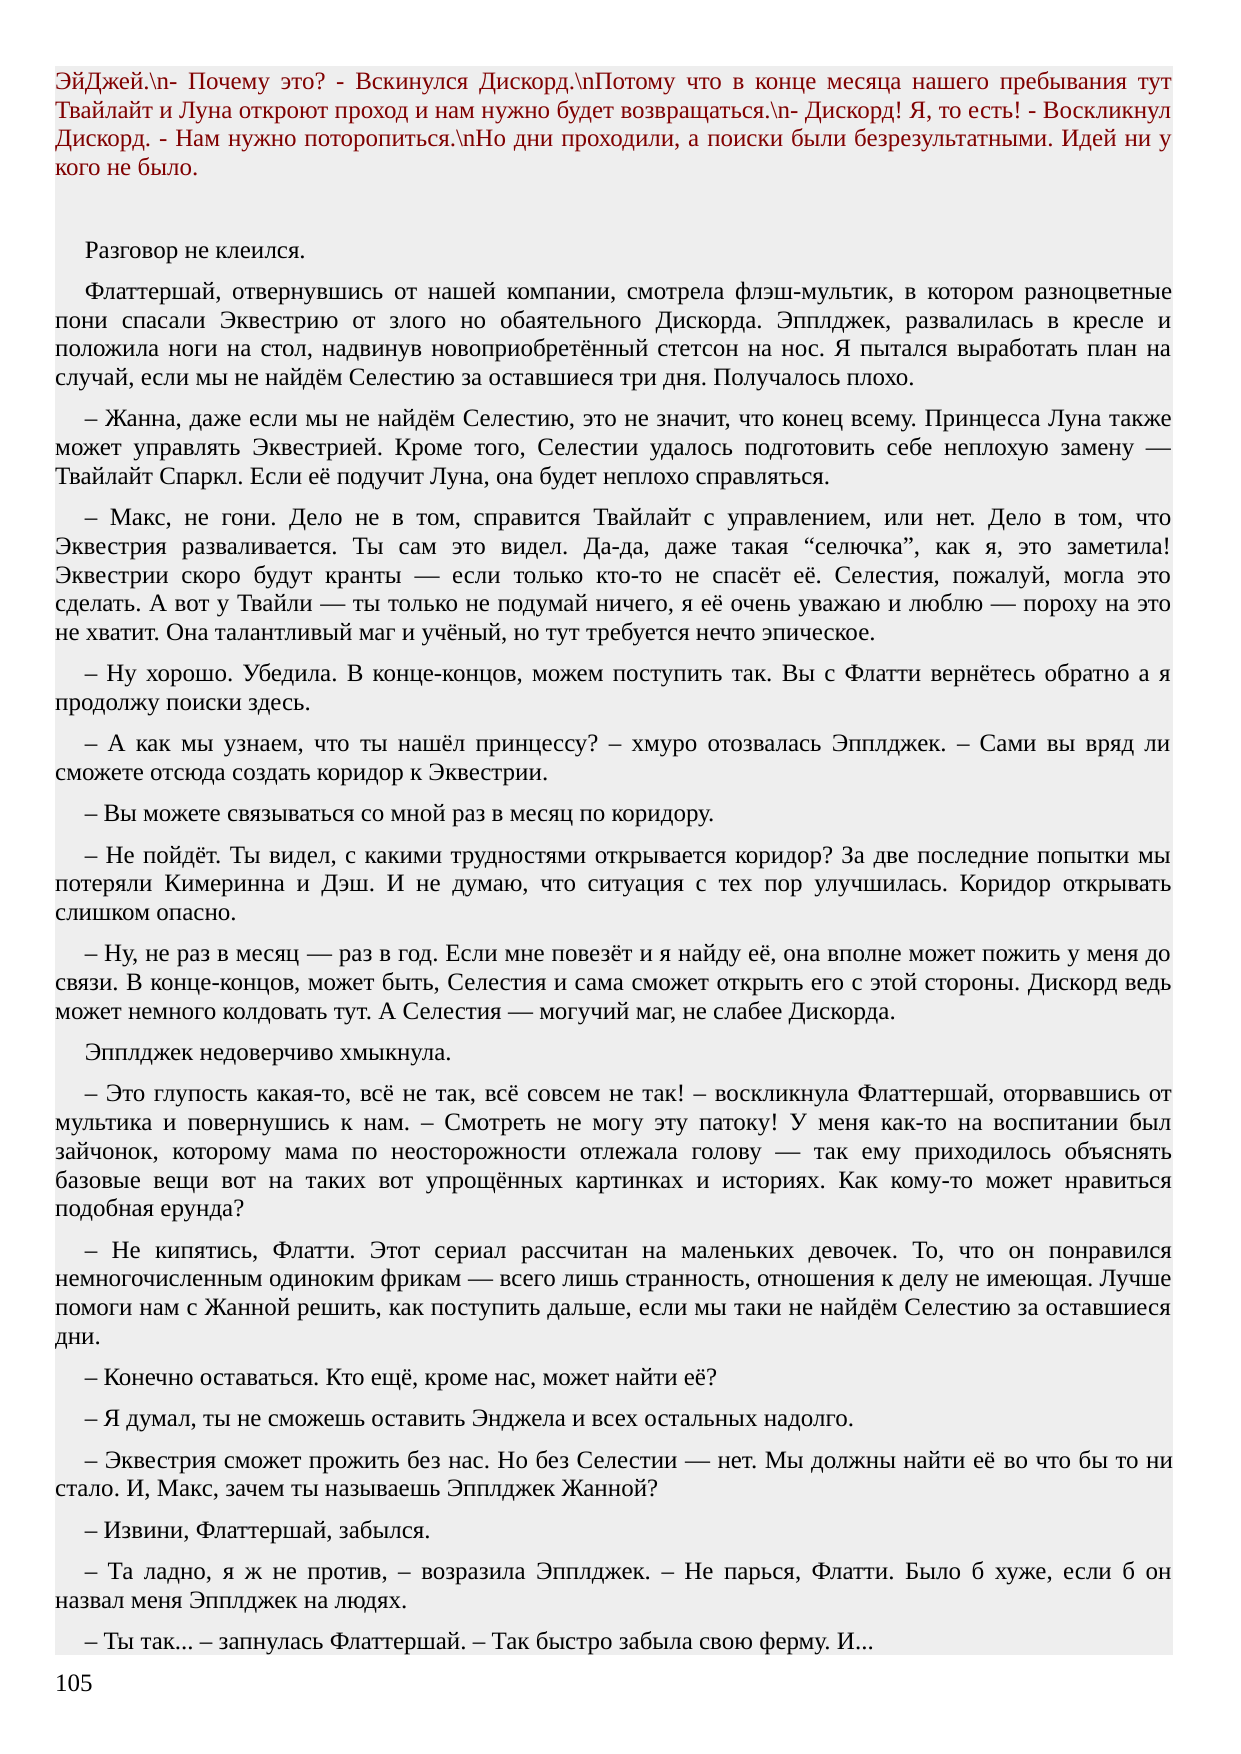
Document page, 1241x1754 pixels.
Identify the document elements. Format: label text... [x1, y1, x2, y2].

text – Та ладно, я ж не против, – возразила Эпплджек. – Не парься, Флатти. Было б хуже, если б он назвал меня Эпплджек на людях. [55, 1556, 1173, 1613]
text ЭйДжей.\n- Почему это? - Вскинулся Дискорд.\nПотому что в конце месяца нашего пребывания тут Твайлайт и Луна откроют проход и нам нужно будет возвращаться.\n- Дискорд! Я, то есть! - Воскликнул Дискорд. - Нам нужно поторопиться.\nНо дни проходили, а поиски были безрезультатными. Идей ни у кого не было. [55, 66, 1173, 181]
text – Это глупость какая-то, всё не так, всё совсем не так! – воскликнула Флаттершай, оторвавшись от мультика и повернушись к нам. – Смотреть не могу эту патоку! У меня как-то на воспитании был зайчонок, которому мама по неосторожности отлежала голову — так ему приходилось объяснять базовые вещи вот на таких вот упрощённых картинках и историях. Как кому-то может нравиться подобная ерунда? [55, 1078, 1173, 1222]
text – Эквестрия сможет прожить без нас. Но без Селестии — нет. Мы должны найти её во что бы то ни стало. И, Макс, зачем ты называешь Эпплджек Жанной? [55, 1445, 1173, 1502]
text – Не пойдёт. Ты видел, с какими трудностями открывается коридор? За две последние попытки мы потеряли Кимеринна и Дэш. И не думаю, что ситуация с тех пор улучшилась. Коридор открывать слишком опасно. [55, 840, 1173, 926]
text – Извини, Флаттершай, забылся. [55, 1515, 1173, 1543]
text – Ну, не раз в месяц — раз в год. Если мне повезёт и я найду её, она вполне может пожить у меня до связи. В конце-концов, может быть, Селестия и сама сможет открыть его с этой стороны. Дискорд ведь может немного колдовать тут. А Селестия — могучий маг, не слабее Дискорда. [55, 938, 1173, 1025]
text – Жанна, даже если мы не найдём Селестию, это не значит, что конец всему. Принцесса Луна также может управлять Эквестрией. Кроме того, Селестии удалось подготовить себе неплохую замену — Твайлайт Спаркл. Если её подучит Луна, она будет неплохо справляться. [55, 403, 1173, 490]
text – Ты так... – запнулась Флаттершай. – Так быстро забыла свою ферму. И... [55, 1626, 1173, 1655]
text – Ну хорошо. Убедила. В конце-концов, можем поступить так. Вы с Флатти вернётесь обратно а я продолжу поиски здесь. [55, 658, 1173, 716]
text Флаттершай, отвернувшись от нашей компании, смотрела флэш-мультик, в котором разноцветные пони спасали Эквестрию от злого но обаятельного Дискорда. Эпплджек, развалилась в кресле и положила ноги на стол, надвинув новоприобретённый стетсон на нос. Я пытался выработать план на случай, если мы не найдём Селестию за оставшиеся три дня. Получалось плохо. [55, 276, 1173, 391]
text – А как мы узнаем, что ты нашёл принцессу? – хмуро отозвалась Эпплджек. – Сами вы вряд ли сможете отсюда создать коридор к Эквестрии. [55, 728, 1173, 786]
text – Я думал, ты не сможешь оставить Энджела и всех остальных надолго. [55, 1403, 1173, 1432]
text – Вы можете связываться со мной раз в месяц по коридору. [55, 798, 1173, 827]
text – Макс, не гони. Дело не в том, справится Твайлайт с управлением, или нет. Дело в том, что Эквестрия разваливается. Ты сам это видел. Да-да, даже такая “селючка”, как я, это заметила! Эквестрии скоро будут кранты — если только кто-то не спасёт её. Селестия, пожалуй, могла это сделать. А вот у Твайли — ты только не подумай ничего, я её очень уважаю и люблю — пороху на это не хватит. Она талантливый маг и учёный, но тут требуется нечто эпическое. [55, 502, 1173, 646]
text Эпплджек недоверчиво хмыкнула. [55, 1037, 1173, 1066]
text – Конечно оставаться. Кто ещё, кроме нас, может найти её? [55, 1362, 1173, 1391]
text Разговор не клеился. [55, 235, 1173, 263]
text – Не кипятись, Флатти. Этот сериал рассчитан на маленьких девочек. То, что он понравился немногочисленным одиноким фрикам — всего лишь странность, отношения к делу не имеющая. Лучше помоги нам с Жанной решить, как поступить дальше, если мы таки не найдём Селестию за оставшиеся дни. [55, 1235, 1173, 1350]
